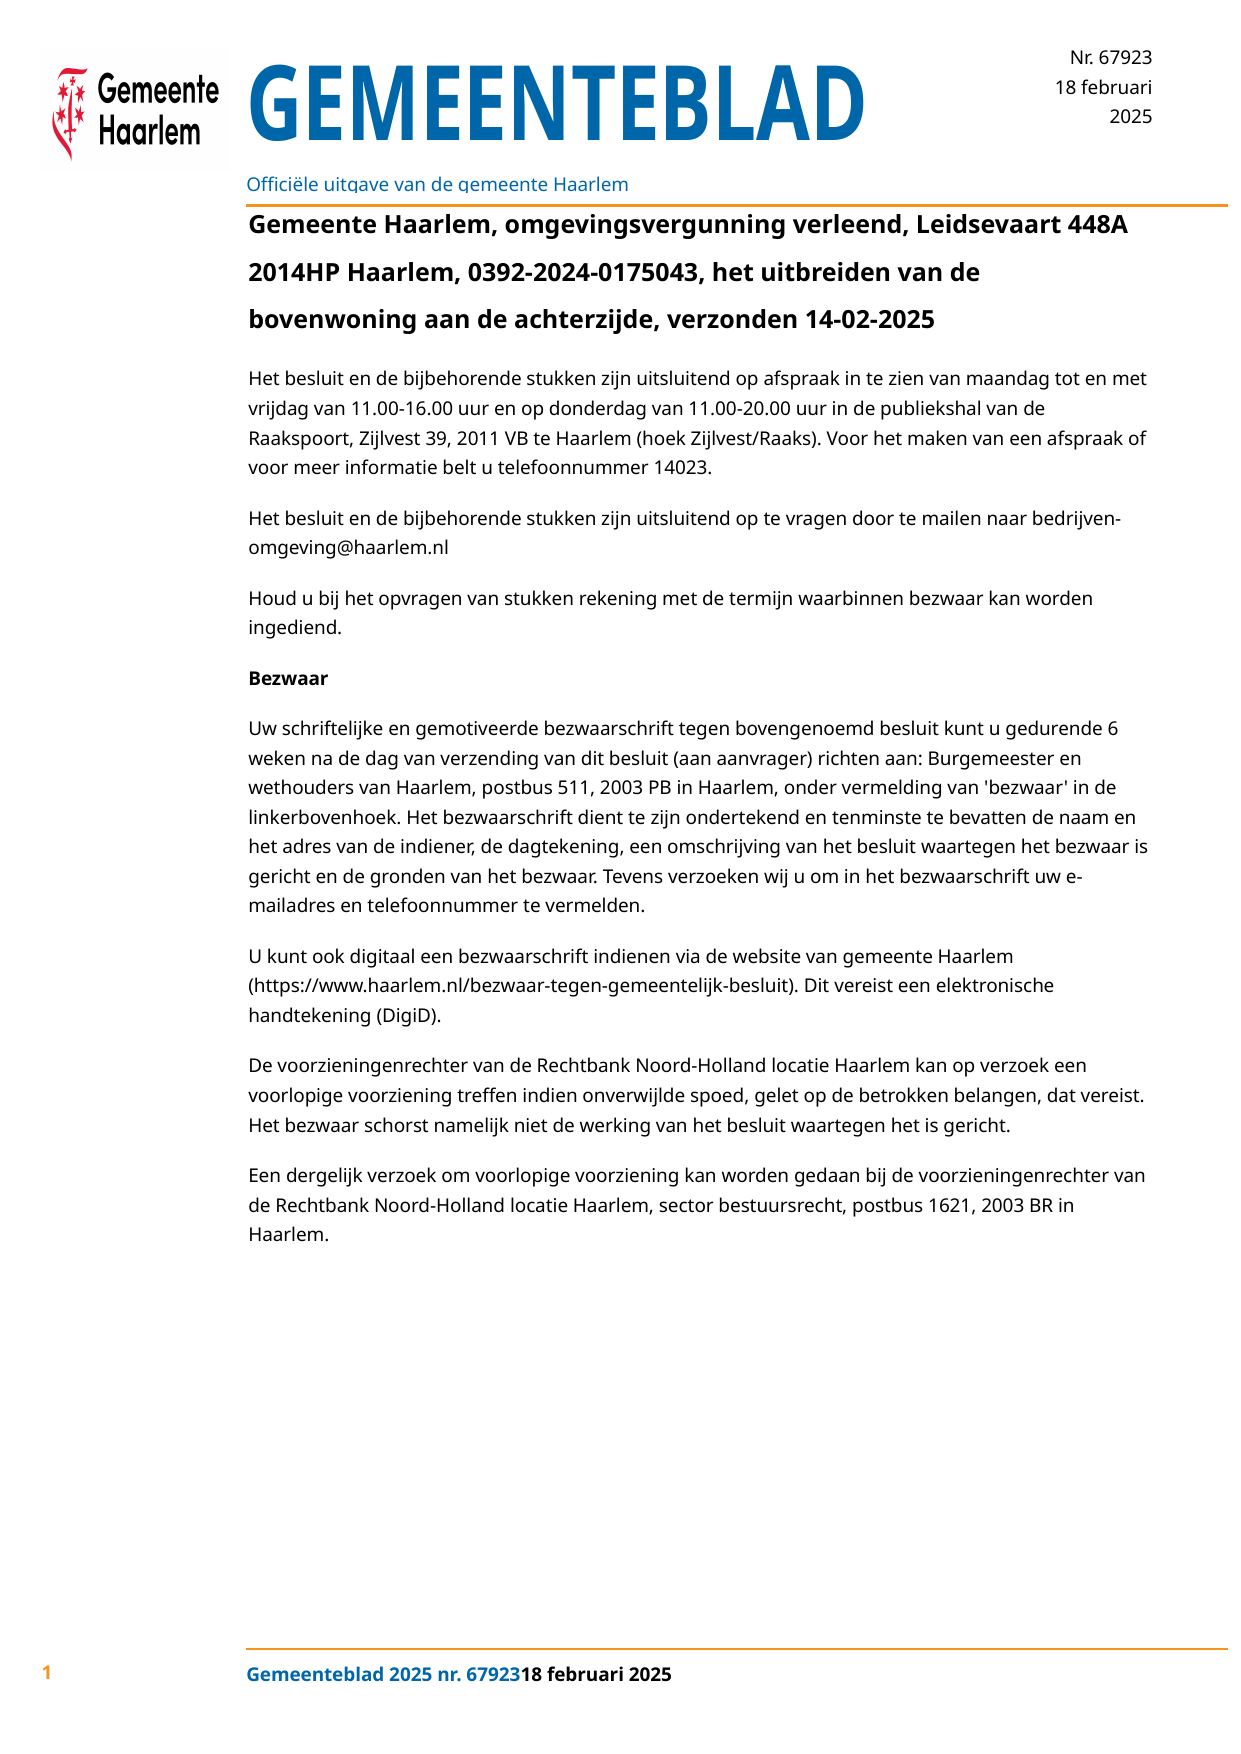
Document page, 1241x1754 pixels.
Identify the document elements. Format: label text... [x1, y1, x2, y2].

text Een dergelijk verzoek om voorlopige voorziening kan worden gedaan bij de voorzieningenrechter van de Rechtbank Noord-Holland locatie Haarlem, sector bestuursrecht, postbus 1621, 2003 BR in Haarlem. [248, 1162, 1152, 1247]
text Bezwaar [248, 665, 1152, 690]
text De voorzieningenrechter van de Rechtbank Noord-Holland locatie Haarlem kan op verzoek een voorlopige voorziening treffen indien onverwijlde spoed, gelet op de betrokken belangen, dat vereist. Het bezwaar schorst namelijk niet de werking van het besluit waartegen het is gericht. [248, 1053, 1152, 1137]
text Houd u bij het opvragen van stukken rekening met de termijn waarbinnen bezwaar kan worden ingediend. [248, 585, 1152, 640]
picture [41, 47, 231, 172]
text Uw schriftelijke en gemotiveerde bezwaarschrift tegen bovengenoemd besluit kunt u gedurende 6 weken na de dag van verzending van dit besluit (aan aanvrager) richten aan: Burgemeester en wethouders van Haarlem, postbus 511, 2003 PB in Haarlem, onder vermelding van 'bezwaar' in de linkerbovenhoek. Het bezwaarschrift dient te zijn ondertekend en tenminste te bevatten de naam en het adres van de indiener, de dagtekening, een omschrijving van het besluit waartegen het bezwaar is gericht en de gronden van het bezwaar. Tevens verzoeken wij u om in het bezwaarschrift uw e-mailadres en telefoonnummer te vermelden. [248, 715, 1152, 918]
text Gemeente Haarlem, omgevingsvergunning verleend, Leidsevaart 448A 2014HP Haarlem, 0392-2024-0175043, het uitbreiden van de bovenwoning aan de achterzijde, verzonden 14-02-2025 [248, 207, 1152, 336]
text Het besluit en de bijbehorende stukken zijn uitsluitend op afspraak in te zien van maandag tot en met vrijdag van 11.00-16.00 uur en op donderdag van 11.00-20.00 uur in de publiekshal van de Raakspoort, Zijlvest 39, 2011 VB te Haarlem (hoek Zijlvest/Raaks). Voor het maken van een afspraak of voor meer informatie belt u telefoonnummer 14023. [248, 366, 1152, 480]
text U kunt ook digitaal een bezwaarschrift indienen via de website van gemeente Haarlem (https://www.haarlem.nl/bezwaar-tegen-gemeentelijk-besluit). Dit vereist een elektronische handtekening (DigiD). [248, 943, 1152, 1028]
text Het besluit en de bijbehorende stukken zijn uitsluitend op te vragen door te mailen naar bedrijven-omgeving@haarlem.nl [248, 505, 1152, 560]
